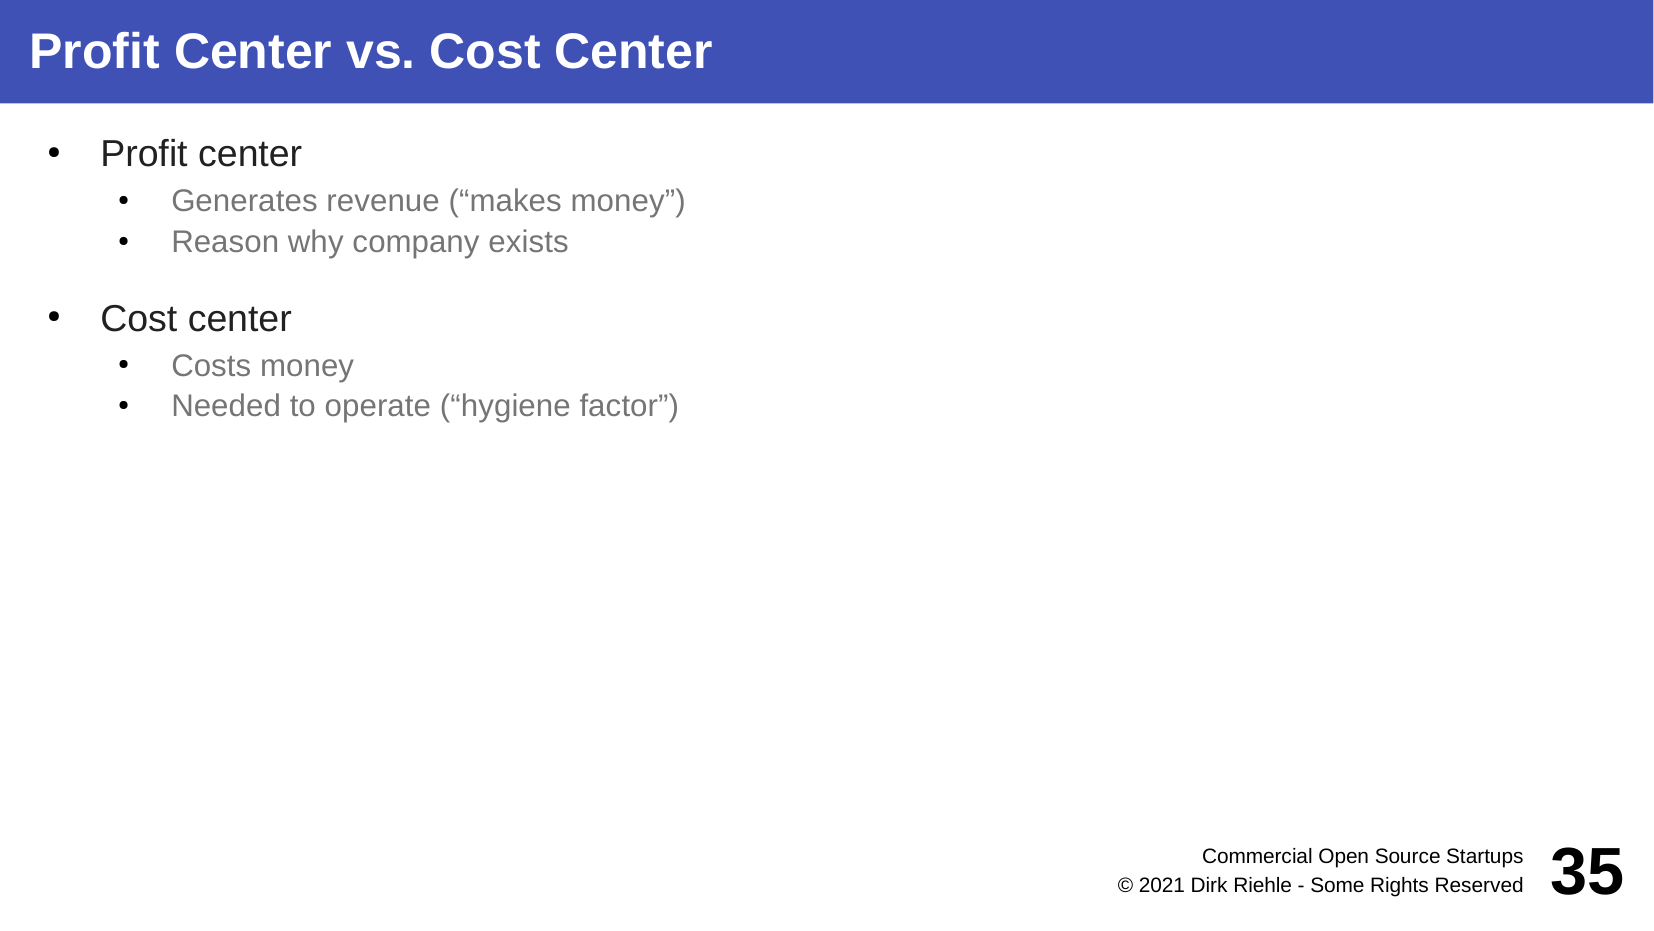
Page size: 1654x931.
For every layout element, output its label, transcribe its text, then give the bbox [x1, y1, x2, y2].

title Profit Center vs. Cost Center [0, 0, 1654, 104]
list Profit center Generates revenue (“makes money”) Reason why company exists Cost center Costs money Needed to operate (“hygiene factor”) [29, 132, 1625, 813]
